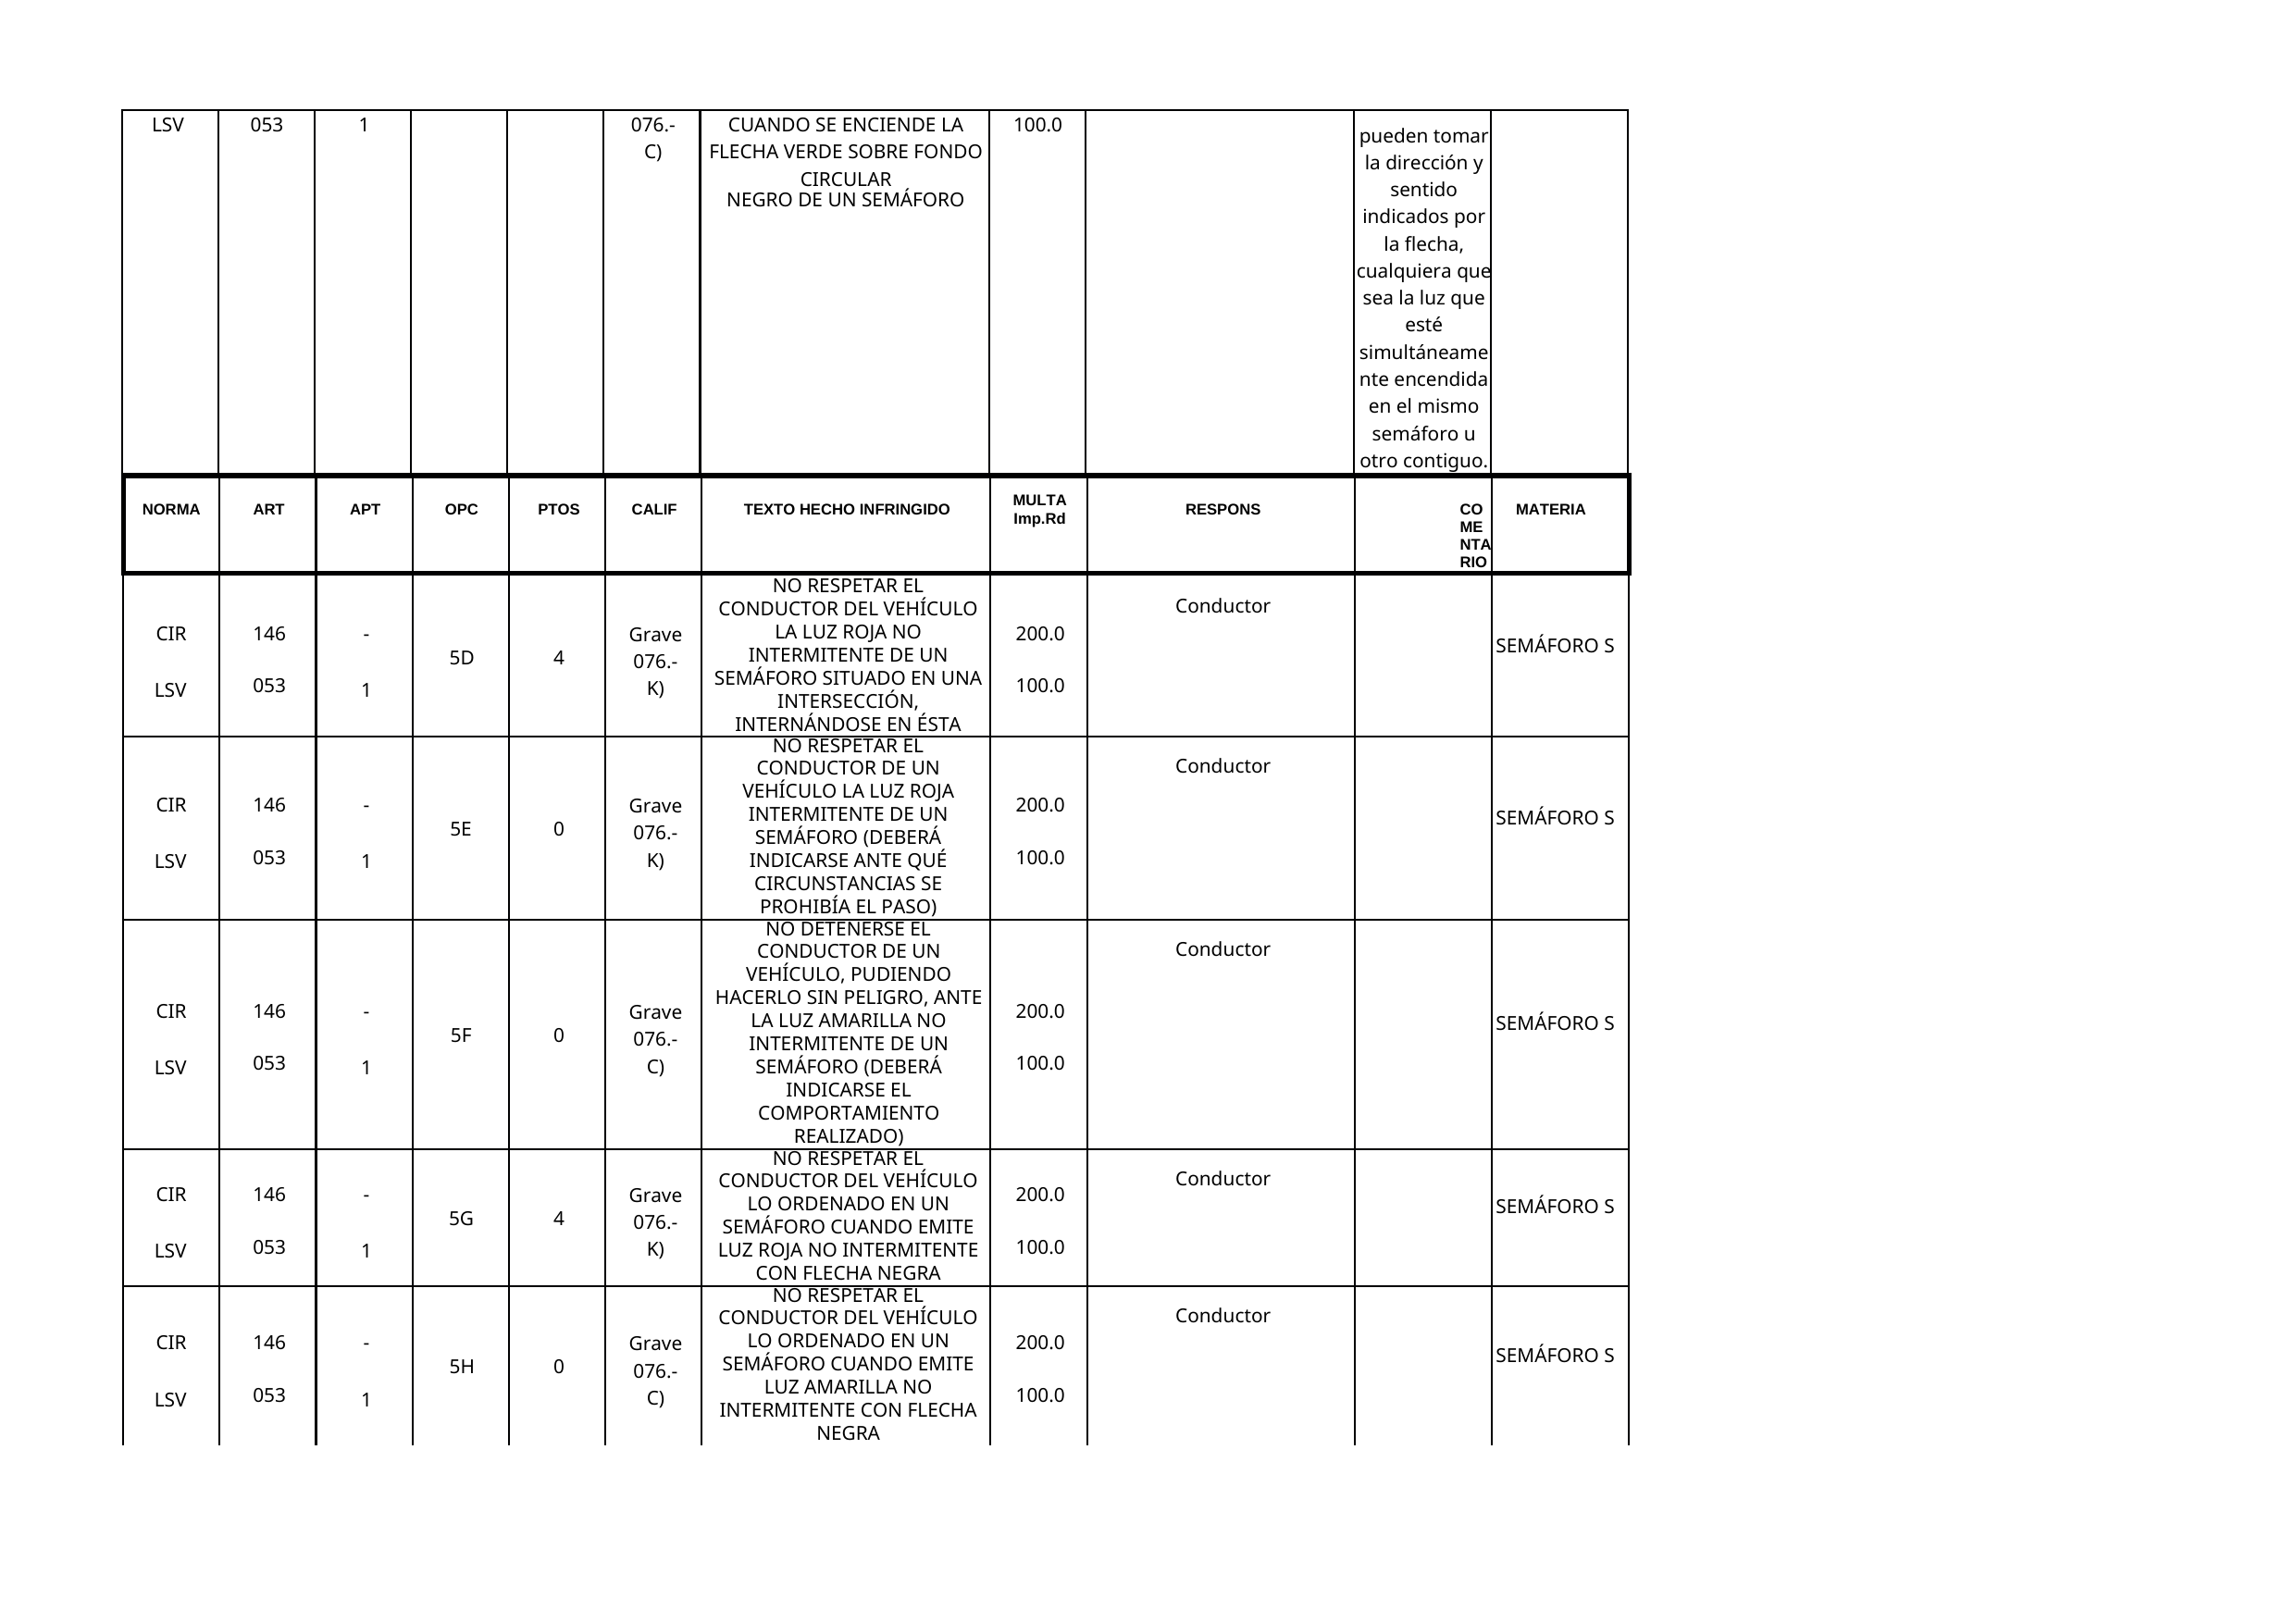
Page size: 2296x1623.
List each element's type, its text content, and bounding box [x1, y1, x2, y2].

table_cell [1492, 111, 1627, 473]
table_cell - 1 [317, 576, 412, 736]
table_cell 146 053 [220, 921, 315, 1148]
table_cell CUANDO SE ENCIENDE LA FLECHA VERDE SOBRE FONDO CIRCULAR NEGRO DE UN SEMÁFORO [701, 111, 988, 473]
table_cell 4 [510, 1150, 604, 1285]
table_cell CIR LSV [124, 737, 218, 919]
table_cell - 1 [317, 1287, 412, 1445]
table_cell 5G [414, 1150, 508, 1285]
table_header ART [220, 478, 315, 571]
table_cell pueden tomar la dirección y sentido indicados por la flecha, cualquiera que sea la luz que esté simultáneamente encendida en el mismo semáforo u otro contiguo. [1355, 111, 1490, 473]
table_cell [1356, 1287, 1491, 1445]
table_cell Conductor [1088, 1287, 1354, 1445]
table_cell [1356, 737, 1491, 919]
table_cell NO DETENERSE EL CONDUCTOR DE UN VEHÍCULO, PUDIENDO HACERLO SIN PELIGRO, ANTE LA LUZ AMARILLA NO INTERMITENTE DE UN SEMÁFORO (DEBERÁ INDICARSE EL COMPORTAMIENTO REALIZADO) [702, 921, 989, 1148]
table_cell [1356, 1150, 1491, 1285]
table_cell Grave 076.- K) [606, 737, 701, 919]
table_cell - 1 [317, 921, 412, 1148]
table_cell Grave 076.- K) [606, 576, 701, 736]
table_cell 0 [510, 921, 604, 1148]
table_cell - 1 [316, 111, 410, 473]
table_cell - 1 [317, 737, 412, 919]
table_cell [1086, 111, 1353, 473]
table_cell 146 053 [220, 1287, 315, 1445]
table_cell 200.0 100.0 [991, 1287, 1086, 1445]
table_header PTOS [510, 478, 604, 571]
table_cell 5E [414, 737, 508, 919]
table_cell [1356, 921, 1491, 1148]
table_cell 200.0 100.0 [991, 737, 1086, 919]
table_cell [1356, 576, 1491, 736]
table_cell Conductor [1088, 737, 1354, 919]
table_cell NO RESPETAR EL CONDUCTOR DEL VEHÍCULO LO ORDENADO EN UN SEMÁFORO CUANDO EMITE LUZ AMARILLA NO INTERMITENTE CON FLECHA NEGRA [702, 1287, 989, 1445]
table_header NORMA [126, 478, 218, 571]
table_cell SEMÁFORO S [1493, 921, 1628, 1148]
table_cell SEMÁFORO S [1493, 576, 1628, 736]
table_cell 200.0 100.0 [991, 576, 1086, 736]
table_cell 5D [414, 576, 508, 736]
table_cell Conductor [1088, 1150, 1354, 1285]
table_cell CIR LSV [124, 1150, 218, 1285]
table_cell 0 [510, 737, 604, 919]
table_cell 200.0 100.0 [991, 1150, 1086, 1285]
table_cell Conductor [1088, 921, 1354, 1148]
table_cell Grave 076.- C) [606, 921, 701, 1148]
table_cell [508, 111, 602, 473]
table_cell 053 [219, 111, 314, 473]
table_cell 5F [414, 921, 508, 1148]
table_cell 4 [510, 576, 604, 736]
table_cell [412, 111, 506, 473]
table_cell NO RESPETAR EL CONDUCTOR DEL VEHÍCULO LA LUZ ROJA NO INTERMITENTE DE UN SEMÁFORO SITUADO EN UNA INTERSECCIÓN, INTERNÁNDOSE EN ÉSTA [702, 576, 989, 736]
table_cell NO RESPETAR EL CONDUCTOR DEL VEHÍCULO LO ORDENADO EN UN SEMÁFORO CUANDO EMITE LUZ ROJA NO INTERMITENTE CON FLECHA NEGRA [702, 1150, 989, 1285]
table_header COMENTARIO [1356, 478, 1491, 571]
table_cell SEMÁFORO S [1493, 1287, 1628, 1445]
table_header OPC [414, 478, 508, 571]
table_header CALIF [606, 478, 701, 571]
table_cell LSV [123, 111, 217, 473]
table_cell Grave 076.- K) [606, 1150, 701, 1285]
table_header MULTA Imp.Rd [991, 478, 1086, 571]
table_header MATERIA [1493, 478, 1627, 571]
table_cell 100.0 [990, 111, 1085, 473]
table_cell SEMÁFORO S [1493, 737, 1628, 919]
table_cell 200.0 100.0 [991, 921, 1086, 1148]
table_cell Conductor [1088, 576, 1354, 736]
table_cell - 1 [317, 1150, 412, 1285]
table_cell Grave 076.- C) [606, 1287, 701, 1445]
table_cell CIR LSV [124, 1287, 218, 1445]
table_header RESPONS [1088, 478, 1354, 571]
table_cell 076.- C) [604, 111, 699, 473]
table_cell NO RESPETAR EL CONDUCTOR DE UN VEHÍCULO LA LUZ ROJA INTERMITENTE DE UN SEMÁFORO (DEBERÁ INDICARSE ANTE QUÉ CIRCUNSTANCIAS SE PROHIBÍA EL PASO) [702, 737, 989, 919]
table_cell 146 053 [220, 1150, 315, 1285]
table_header TEXTO HECHO INFRINGIDO [702, 478, 989, 571]
table_cell CIR LSV [124, 576, 218, 736]
table_cell 146 053 [220, 737, 315, 919]
table_header APT [317, 478, 412, 571]
table_cell 0 [510, 1287, 604, 1445]
table_cell SEMÁFORO S [1493, 1150, 1628, 1285]
table_cell 5H [414, 1287, 508, 1445]
table_cell 146 053 [220, 576, 315, 736]
table_cell CIR LSV [124, 921, 218, 1148]
